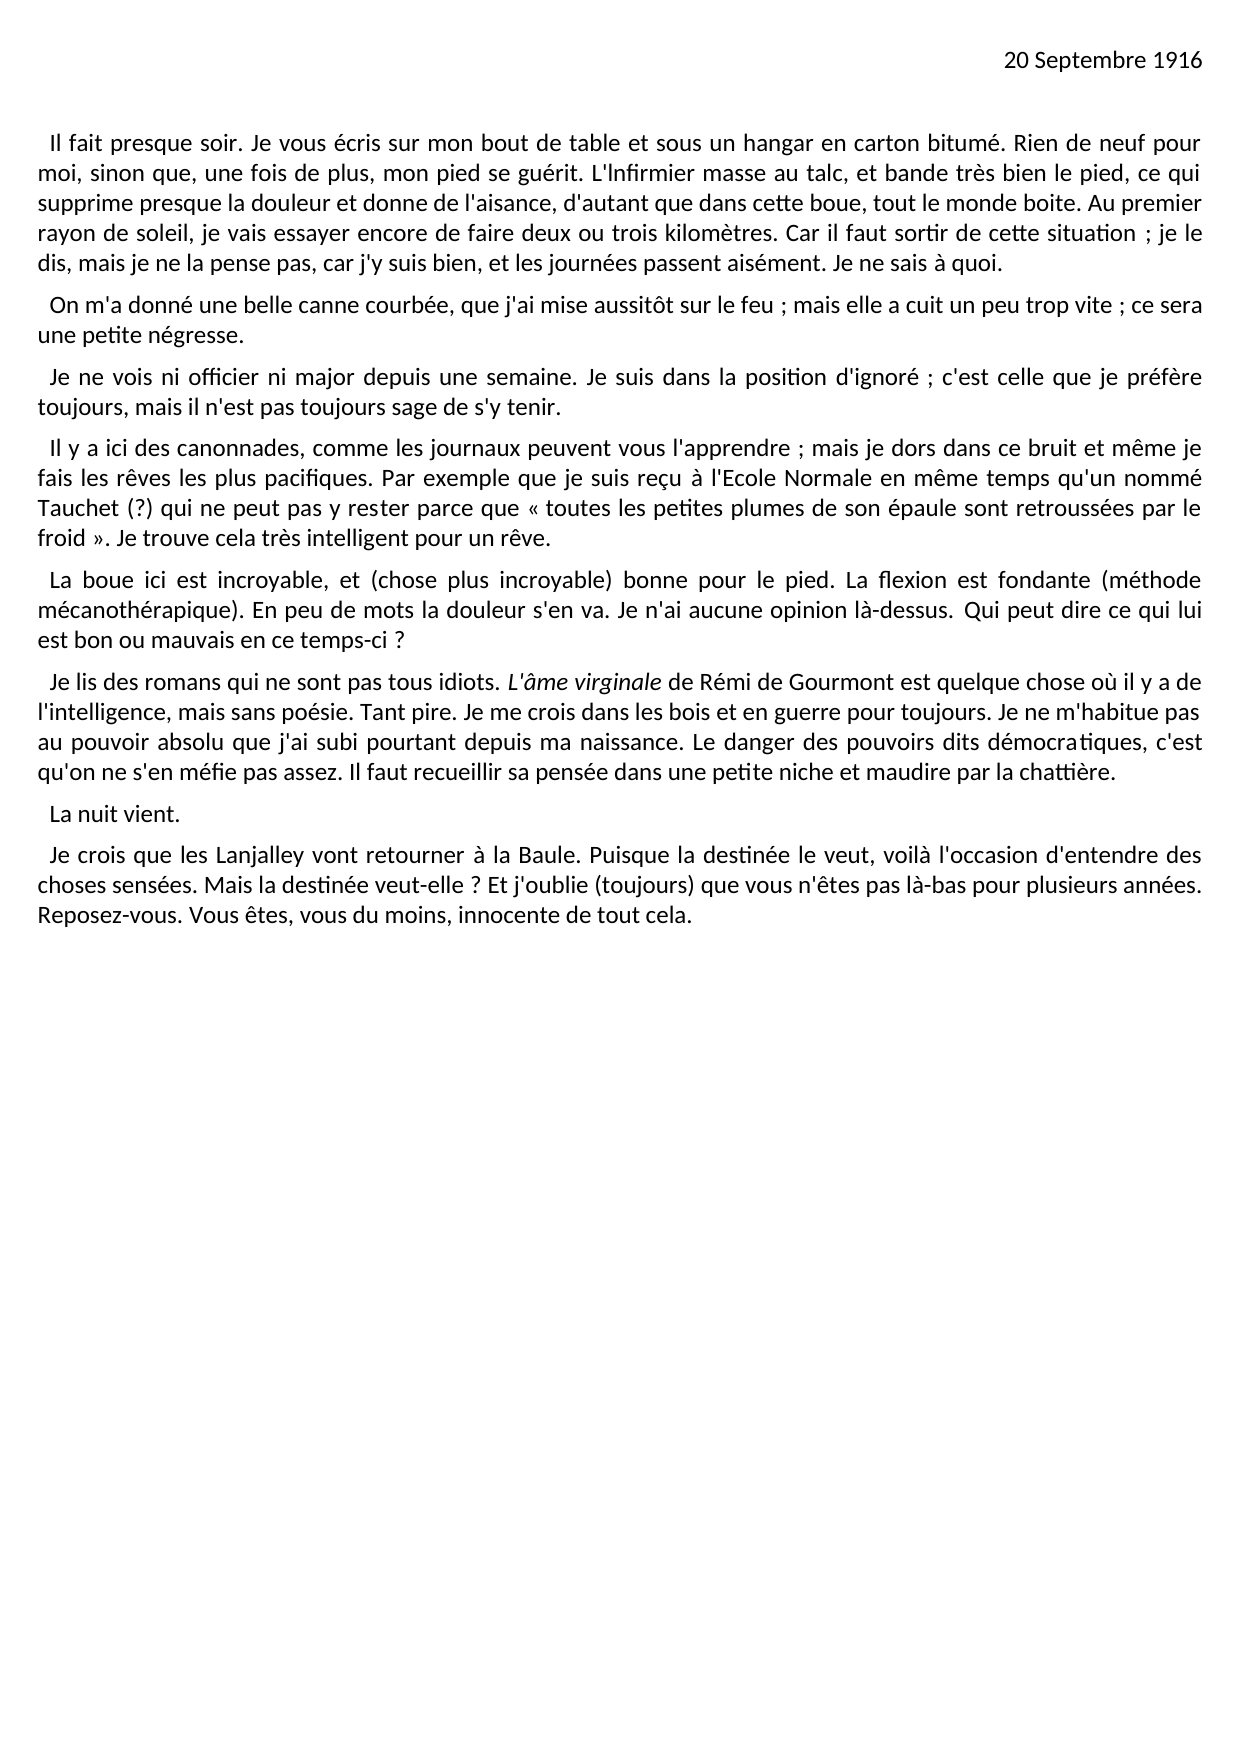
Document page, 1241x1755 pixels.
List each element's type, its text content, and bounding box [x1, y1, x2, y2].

text Je crois que les Lanjalley vont retourner à la Baule. Puisque la destinée le veut, voilà l'occasion d'entendre des choses sensées. Mais la destinée veut-elle ? Et j'oublie (toujours) que vous n'êtes pas là-bas pour plusieurs années. Reposez-vous. Vous êtes, vous du moins, innocente de tout cela. [37, 845, 1203, 930]
text Je lis des romans qui ne sont pas tous idiots. L'âme virginale de Rémi de Gourmont est quelque chose où il y a de l'intelligence, mais sans poésie. Tant pire. Je me crois dans les bois et en guerre pour toujours. Je ne m'habitue pas au pouvoir absolu que j'ai subi pourtant depuis ma naissance. Le danger des pouvoirs dits démocra­tiques, c'est qu'on ne s'en méfie pas assez. Il faut recueillir sa pensée dans une peti­te niche et maudire par la chattière. [37, 672, 1203, 787]
text On m'a donné une belle canne courbée, que j'ai mise aussitôt sur le feu ; mais elle a cuit un peu trop vite ; ce sera une petite négresse. [37, 294, 1203, 349]
text 20 Septembre 1916 [37, 49, 1203, 74]
text Il y a ici des canonnades, comme les journaux peuvent vous l'apprendre ; mais je dors dans ce bruit et même je fais les rêves les plus pacifiques. Par exemple que je suis reçu à l'Ecole Normale en même temps qu'un nommé Tauchet (?) qui ne peut pas y res­ter parce que « toutes les petites plumes de son épaule sont retroussées par le froid ». Je trouve cela très intelligent pour un rêve. [37, 438, 1203, 553]
text Je ne vois ni officier ni major depuis une semaine. Je suis dans la position d'ignoré ; c'est celle que je préfère toujours, mais il n'est pas toujours sage de s'y tenir. [37, 366, 1203, 421]
text La nuit vient. [37, 803, 1203, 828]
text Il fait presque soir. Je vous écris sur mon bout de table et sous un hangar en carton bitumé. Rien de neuf pour moi, sinon que, une fois de plus, mon pied se guérit. L'lnfirmier masse au talc, et bande très bien le pied, ce qui supprime presque la dou­leur et donne de l'aisance, d'autant que dans cette boue, tout le monde boite. Au premier rayon de soleil, je vais essayer encore de faire deux ou trois kilomètres. Car il faut sortir de cette situation ; je le dis, mais je ne la pense pas, car j'y suis bien, et les journées passent aisément. Je ne sais à quoi. [37, 133, 1203, 278]
text La boue ici est incroyable, et (chose plus incroyable) bonne pour le pied. La flexion est fondante (méthode mécanothérapique). En peu de mots la douleur s'en va. Je n'ai aucune opinion là-dessus. Qui peut dire ce qui lui est bon ou mauvais en ce temps-ci ? [37, 570, 1203, 655]
